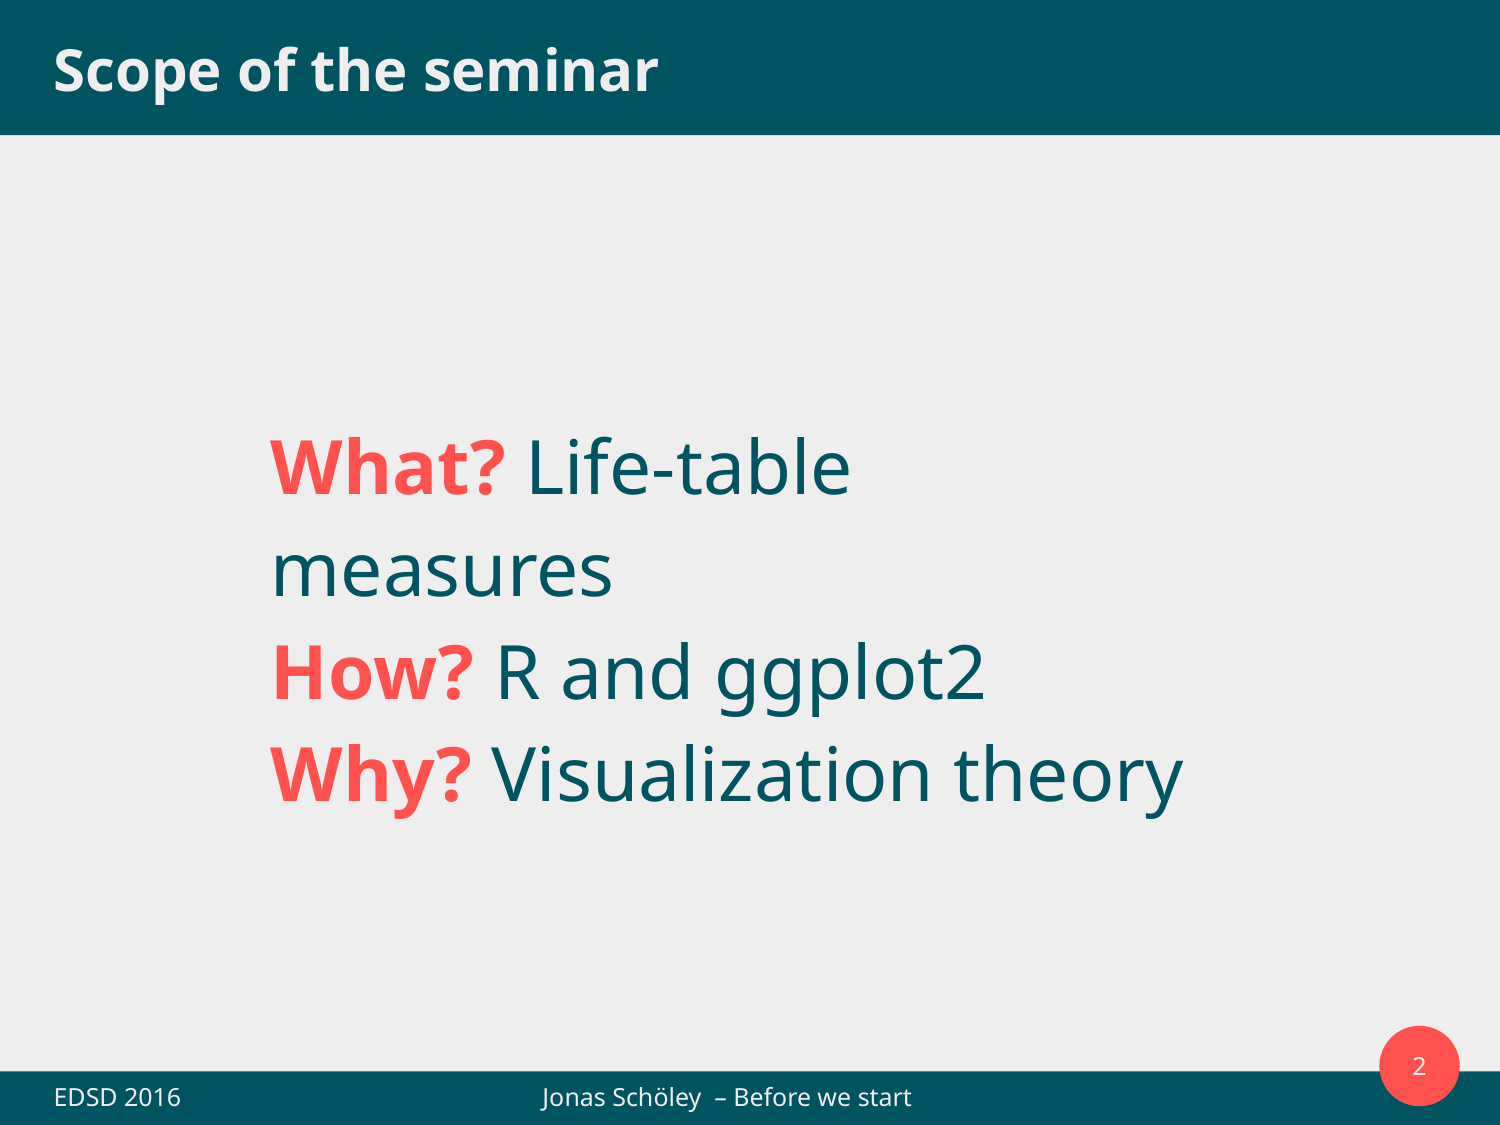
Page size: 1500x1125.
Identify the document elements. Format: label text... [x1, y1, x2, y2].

title Scope of the seminar [53, 0, 1447, 141]
text_box What? Life-table measures How? R and ggplot2 Why? Visualization theory [255, 407, 1216, 719]
